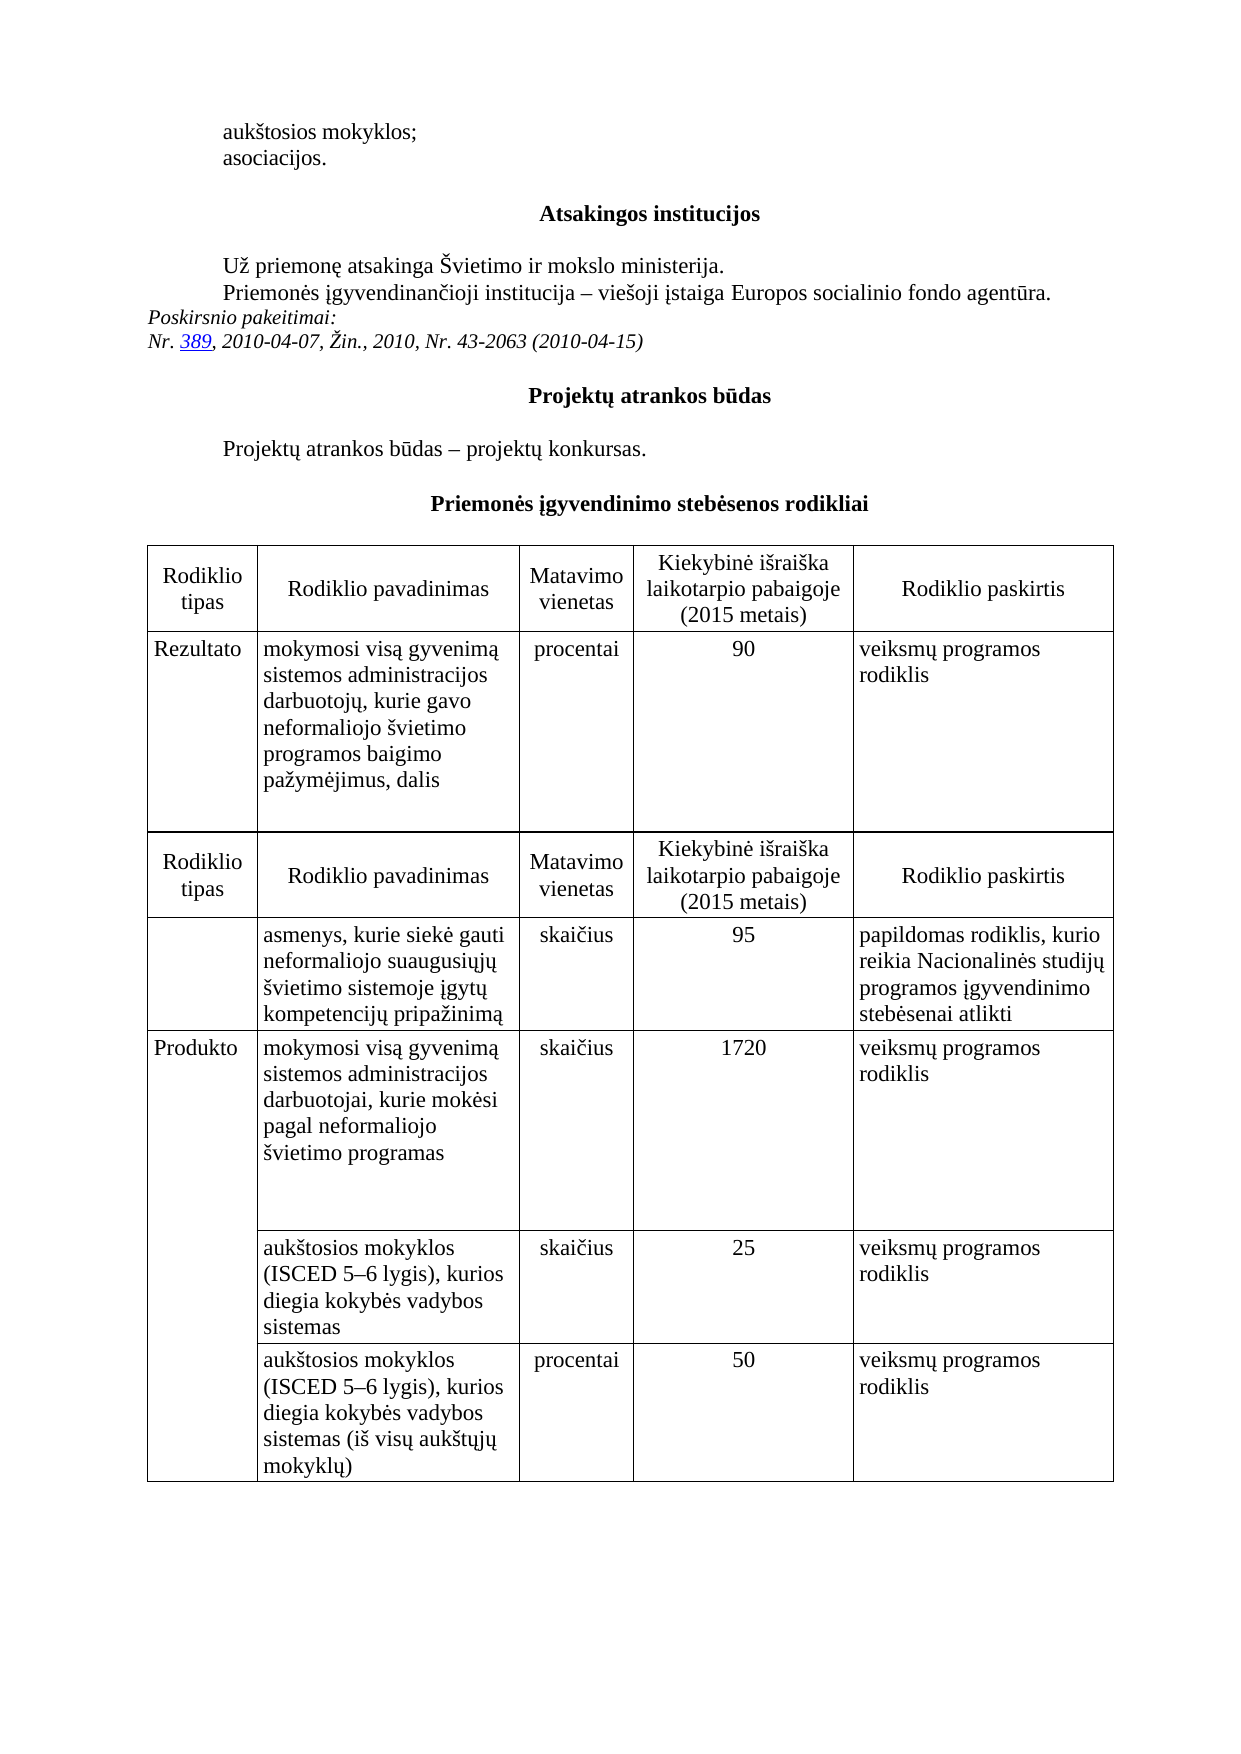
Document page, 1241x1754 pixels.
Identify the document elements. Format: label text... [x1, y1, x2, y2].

table_cell skaičius [520, 1031, 633, 1230]
table_cell veiksmų programos rodiklis [854, 632, 1113, 831]
text Priemonės įgyvendinančioji institucija – viešoji įstaiga Europos socialinio fondo agentūra. [148, 279, 1152, 305]
text Projektų atrankos būdas [148, 382, 1152, 408]
table_cell 1720 [634, 1031, 853, 1230]
table_cell veiksmų programos rodiklis [854, 1231, 1113, 1342]
table_cell procentai [520, 632, 633, 831]
text Projektų atrankos būdas – projektų konkursas. [148, 434, 1152, 461]
text Poskirsnio pakeitimai: [148, 305, 1152, 329]
table_cell Kiekybinė išraiška laikotarpio pabaigoje (2015 metais) [634, 833, 853, 917]
table_header Matavimo vienetas [520, 546, 633, 631]
table_header Rodiklio pavadinimas [258, 546, 519, 631]
table_cell aukštosios mokyklos (ISCED 5–6 lygis), kurios diegia kokybės vadybos sistemas (iš visų aukštųjų mokyklų) [258, 1344, 519, 1481]
text Už priemonę atsakinga Švietimo ir mokslo ministerija. [148, 252, 1152, 279]
table_cell asmenys, kurie siekė gauti neformaliojo suaugusiųjų švietimo sistemoje įgytų kompetencijų pripažinimą [258, 918, 519, 1029]
table_cell veiksmų programos rodiklis [854, 1031, 1113, 1230]
text Nr. 389, 2010-04-07, Žin., 2010, Nr. 43-2063 (2010-04-15) [148, 329, 1152, 353]
table_cell veiksmų programos rodiklis [854, 1344, 1113, 1481]
text aukštosios mokyklos; [148, 118, 1152, 144]
text asociacijos. [148, 144, 1152, 171]
table_cell mokymosi visą gyvenimą sistemos administracijos darbuotojų, kurie gavo neformaliojo švietimo programos baigimo pažymėjimus, dalis [258, 632, 519, 831]
table_cell 90 [634, 632, 853, 831]
table_cell skaičius [520, 918, 633, 1029]
table_cell papildomas rodiklis, kurio reikia Nacionalinės studijų programos įgyvendinimo stebėsenai atlikti [854, 918, 1113, 1029]
table_header Rodiklio tipas [148, 546, 257, 631]
table_header Rodiklio paskirtis [854, 546, 1113, 631]
text Priemonės įgyvendinimo stebėsenos rodikliai [148, 490, 1152, 516]
table_cell Rodiklio tipas [148, 833, 257, 917]
table_cell Rodiklio paskirtis [854, 833, 1113, 917]
table_cell skaičius [520, 1231, 633, 1342]
table_cell 50 [634, 1344, 853, 1481]
text Atsakingos institucijos [148, 199, 1152, 226]
table_cell aukštosios mokyklos (ISCED 5–6 lygis), kurios diegia kokybės vadybos sistemas [258, 1231, 519, 1342]
table_cell 95 [634, 918, 853, 1029]
table_cell 25 [634, 1231, 853, 1342]
table_cell Rezultato [148, 632, 257, 831]
table_cell mokymosi visą gyvenimą sistemos administracijos darbuotojai, kurie mokėsi pagal neformaliojo švietimo programas [258, 1031, 519, 1230]
table_cell Matavimo vienetas [520, 833, 633, 917]
table_header Kiekybinė išraiška laikotarpio pabaigoje (2015 metais) [634, 546, 853, 631]
table_cell [148, 918, 257, 1029]
table_cell procentai [520, 1344, 633, 1481]
table_cell Produkto [148, 1031, 257, 1481]
table_cell Rodiklio pavadinimas [258, 833, 519, 917]
